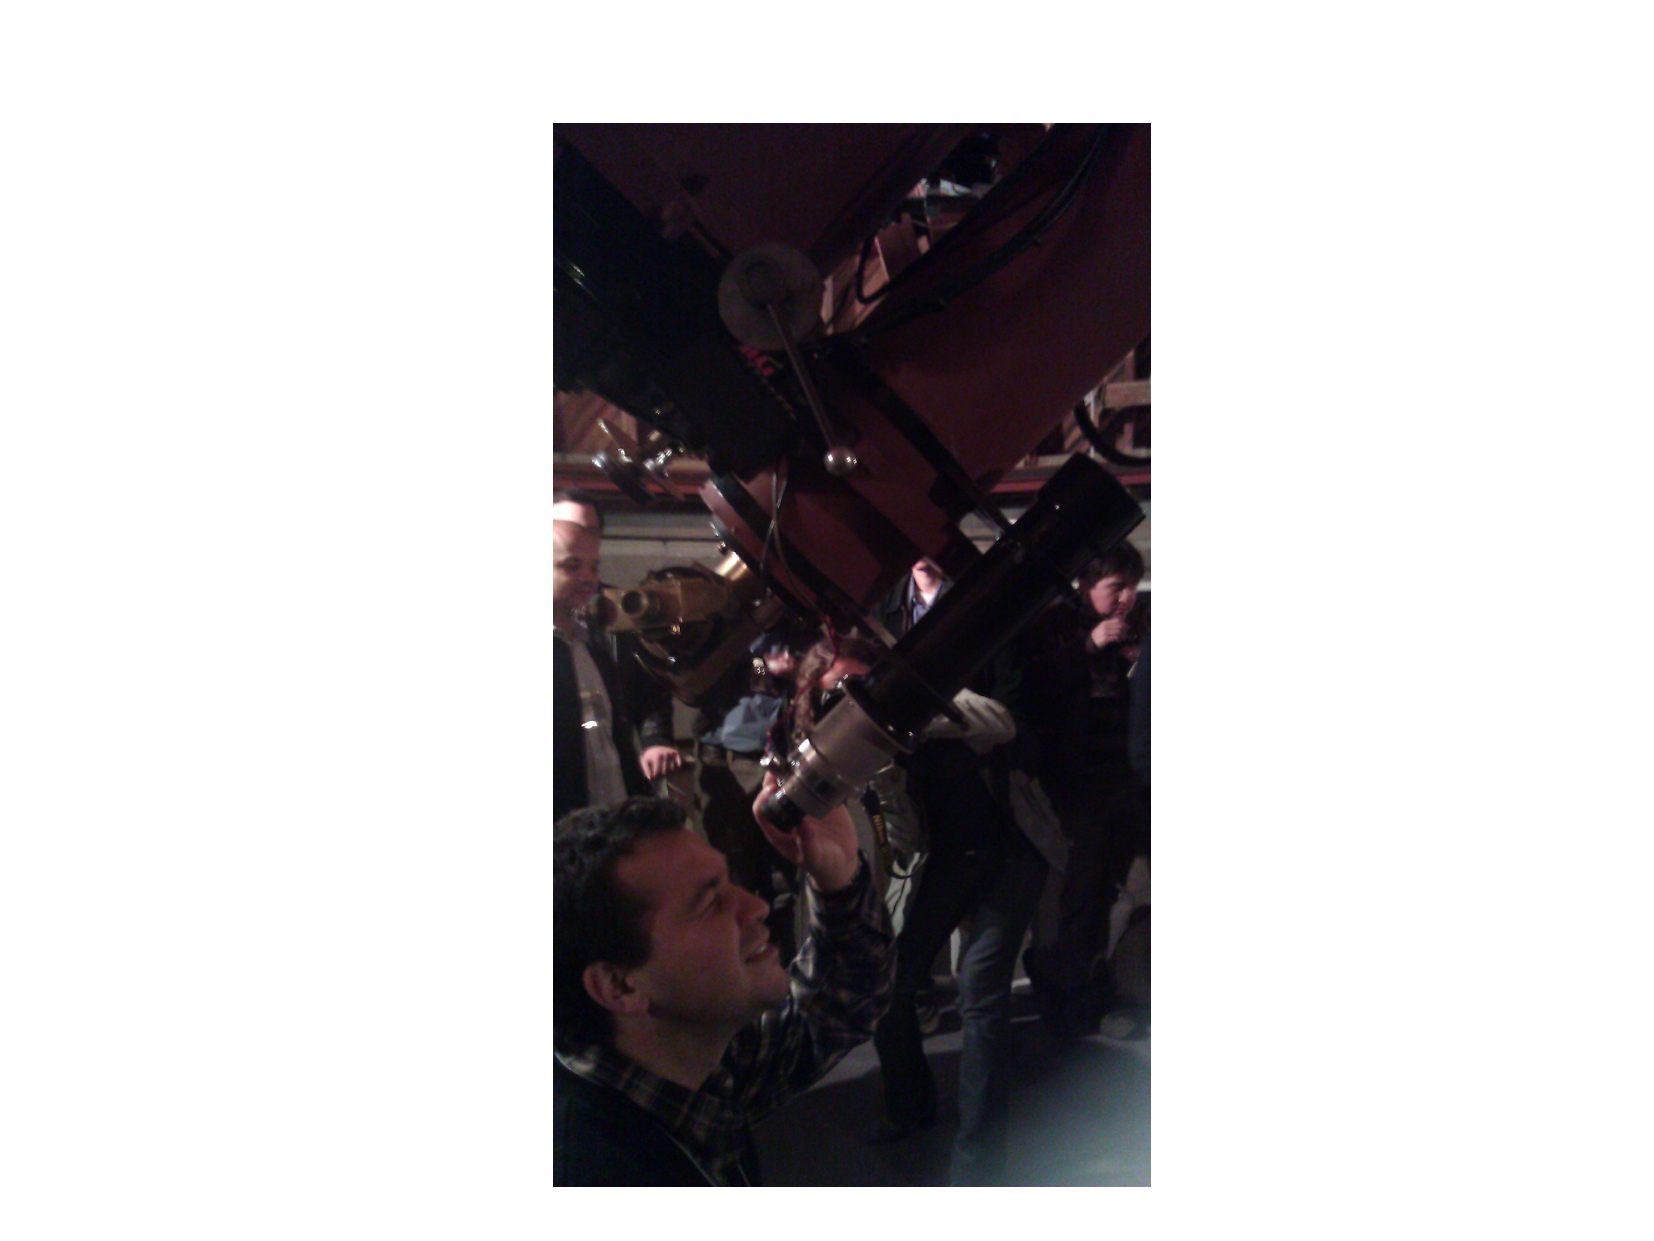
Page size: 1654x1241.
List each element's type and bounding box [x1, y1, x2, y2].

picture [553, 123, 1151, 1187]
